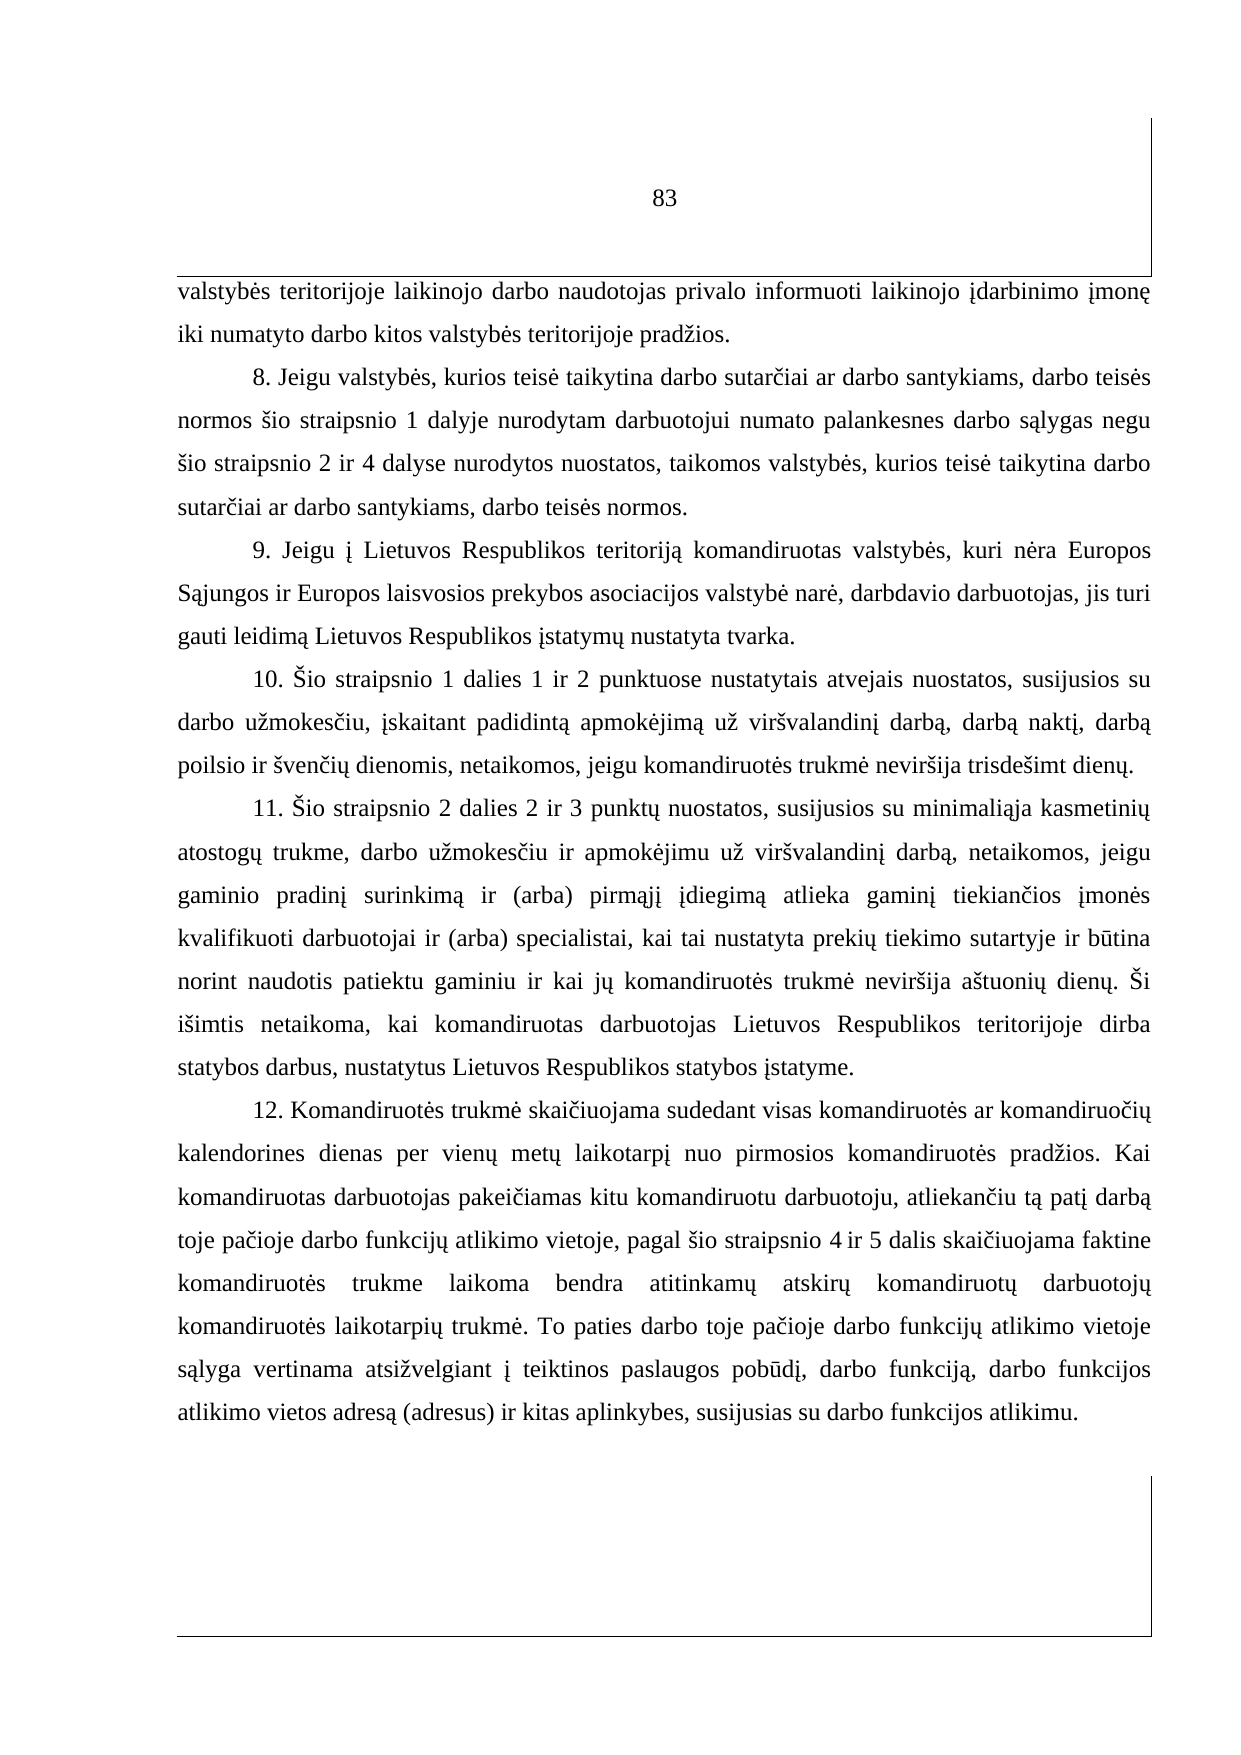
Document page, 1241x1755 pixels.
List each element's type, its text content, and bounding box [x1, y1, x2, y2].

text 12. Komandiruotės trukmė skaičiuojama sudedant visas komandiruotės ar komandiruočių kalendorines dienas per vienų metų laikotarpį nuo pirmosios komandiruotės pradžios. Kai komandiruotas darbuotojas pakeičiamas kitu komandiruotu darbuotoju, atliekančiu tą patį darbą toje pačioje darbo funkcijų atlikimo vietoje, pagal šio straipsnio 4 ir 5 dalis skaičiuojama faktine komandiruotės trukme laikoma bendra atitinkamų atskirų komandiruotų darbuotojų komandiruotės laikotarpių trukmė. To paties darbo toje pačioje darbo funkcijų atlikimo vietoje sąlyga vertinama atsižvelgiant į teiktinos paslaugos pobūdį, darbo funkciją, darbo funkcijos atlikimo vietos adresą (adresus) ir kitas aplinkybes, susijusias su darbo funkcijos atlikimu. [177, 1095, 1152, 1426]
text 11. Šio straipsnio 2 dalies 2 ir 3 punktų nuostatos, susijusios su minimaliąja kasmetinių atostogų trukme, darbo užmokesčiu ir apmokėjimu už viršvalandinį darbą, netaikomos, jeigu gaminio pradinį surinkimą ir (arba) pirmąjį įdiegimą atlieka gaminį tiekiančios įmonės kvalifikuoti darbuotojai ir (arba) specialistai, kai tai nustatyta prekių tiekimo sutartyje ir būtina norint naudotis patiektu gaminiu ir kai jų komandiruotės trukmė neviršija aštuonių dienų. Ši išimtis netaikoma, kai komandiruotas darbuotojas Lietuvos Respublikos teritorijoje dirba statybos darbus, nustatytus Lietuvos Respublikos statybos įstatyme. [177, 793, 1152, 1081]
text 8. Jeigu valstybės, kurios teisė taikytina darbo sutarčiai ar darbo santykiams, darbo teisės normos šio straipsnio 1 dalyje nurodytam darbuotojui numato palankesnes darbo sąlygas negu šio straipsnio 2 ir 4 dalyse nurodytos nuostatos, taikomos valstybės, kurios teisė taikytina darbo sutarčiai ar darbo santykiams, darbo teisės normos. [177, 362, 1152, 520]
text valstybės teritorijoje laikinojo darbo naudotojas privalo informuoti laikinojo įdarbinimo įmonę iki numatyto darbo kitos valstybės teritorijoje pradžios. [177, 276, 1152, 348]
text 9. Jeigu į Lietuvos Respublikos teritoriją komandiruotas valstybės, kuri nėra Europos Sąjungos ir Europos laisvosios prekybos asociacijos valstybė narė, darbdavio darbuotojas, jis turi gauti leidimą Lietuvos Respublikos įstatymų nustatyta tvarka. [177, 535, 1152, 650]
text 10. Šio straipsnio 1 dalies 1 ir 2 punktuose nustatytais atvejais nuostatos, susijusios su darbo užmokesčiu, įskaitant padidintą apmokėjimą už viršvalandinį darbą, darbą naktį, darbą poilsio ir švenčių dienomis, netaikomos, jeigu komandiruotės trukmė neviršija trisdešimt dienų. [177, 664, 1152, 779]
